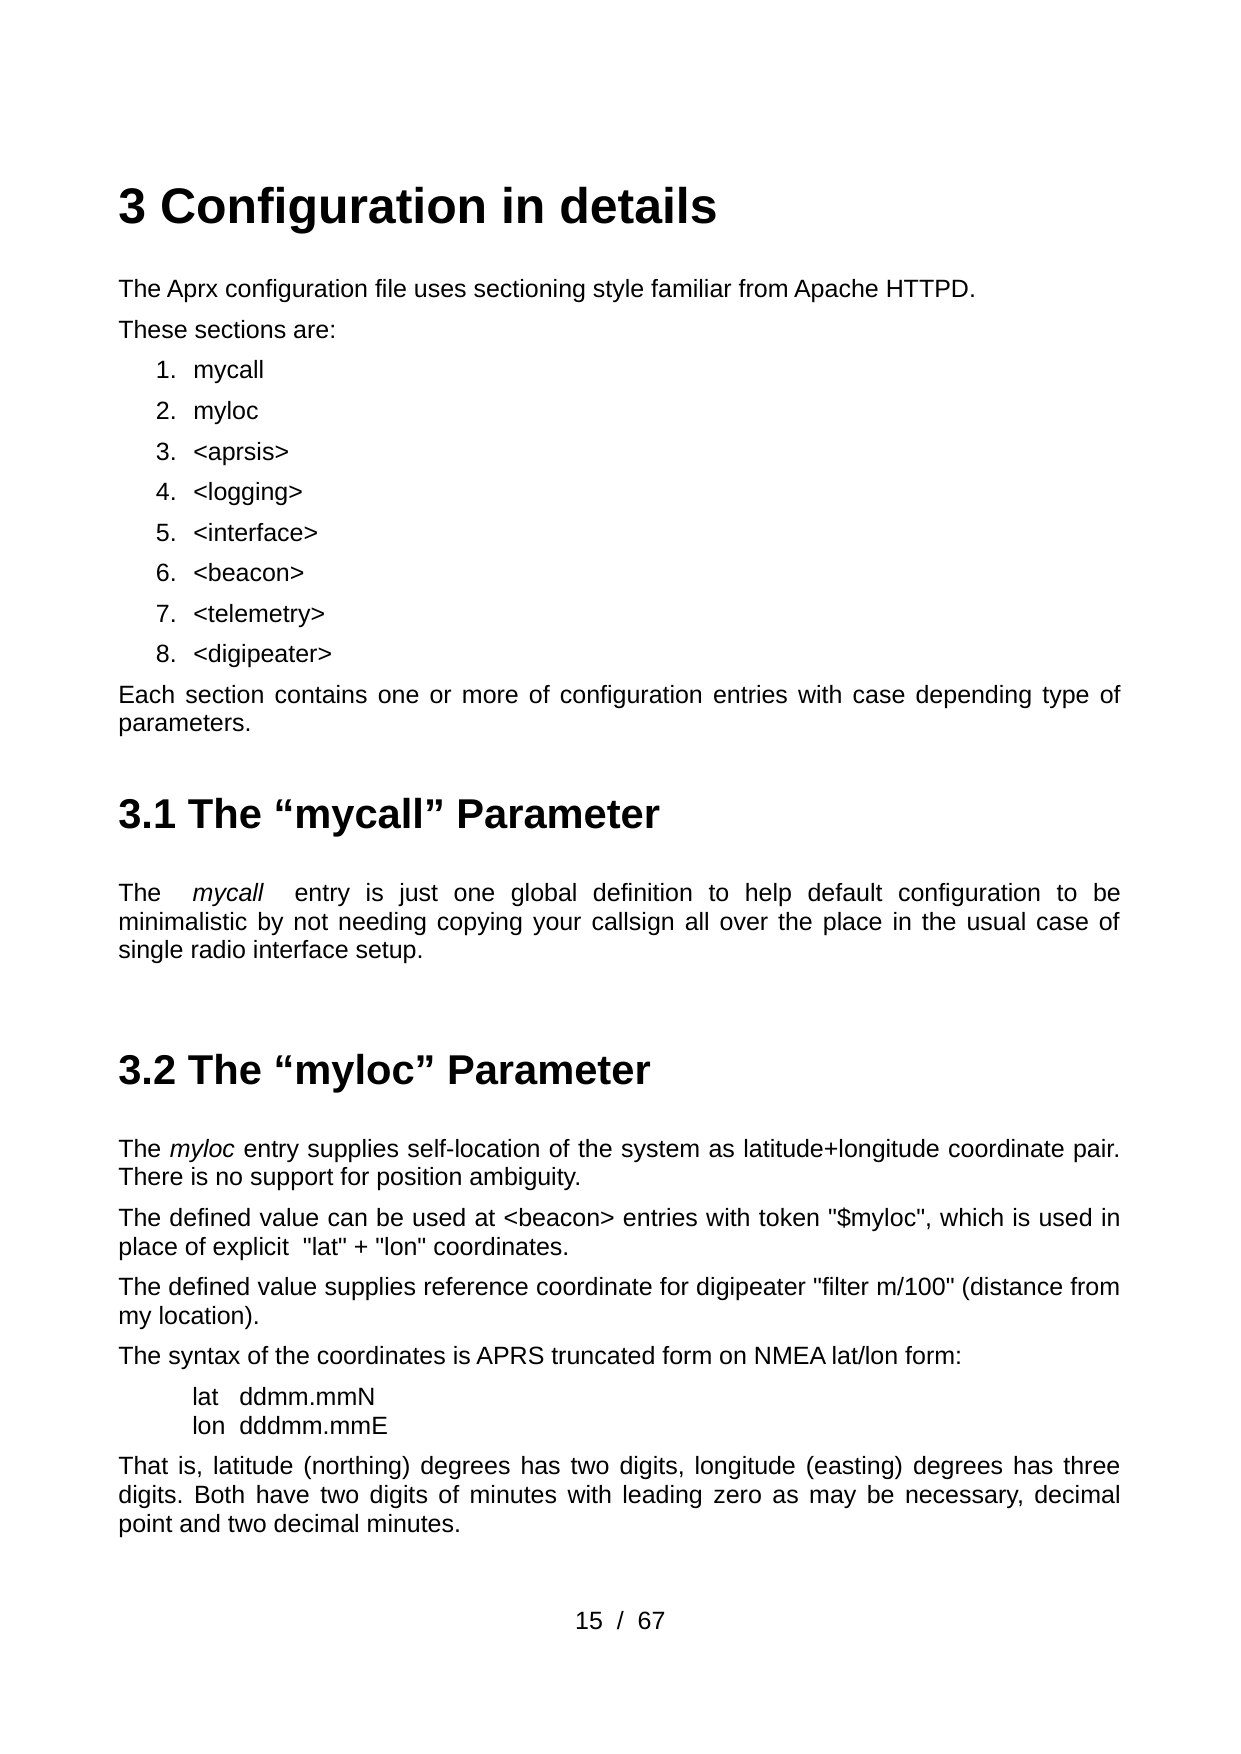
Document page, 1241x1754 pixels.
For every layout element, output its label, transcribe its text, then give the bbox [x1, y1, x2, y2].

list <aprsis> [156, 436, 1122, 465]
list <telemetry> [156, 598, 1122, 627]
list <interface> [156, 517, 1122, 546]
text The mycall entry is just one global definition to help default configuration to be minimalistic by not needing copying your callsign all over the place in the usual case of single radio interface setup. [118, 878, 1122, 964]
subtitle The “mycall” Parameter [118, 789, 1122, 837]
list myloc [156, 396, 1122, 425]
text The defined value supplies reference coordinate for digipeater "filter m/100" (distance from my location). [118, 1272, 1122, 1329]
text The Aprx configuration file uses sectioning style familiar from Apache HTTPD. [118, 274, 1122, 303]
text Each section contains one or more of configuration entries with case depending type of parameters. [118, 679, 1122, 737]
text These sections are: [118, 315, 1122, 344]
list <digipeater> [156, 639, 1122, 668]
text The myloc entry supplies self-location of the system as latitude+longitude coordinate pair. There is no support for position ambiguity. [118, 1133, 1122, 1191]
text lat ddmm.mmN lon dddmm.mmE [118, 1382, 1122, 1439]
text That is, latitude (northing) degrees has two digits, longitude (easting) degrees has three digits. Both have two digits of minutes with leading zero as may be necessary, decimal point and two decimal minutes. [118, 1451, 1122, 1537]
subtitle The “myloc” Parameter [118, 1045, 1122, 1093]
text The defined value can be used at <beacon> entries with token "$myloc", which is used in place of explicit "lat" + "lon" coordinates. [118, 1203, 1122, 1260]
list mycall [156, 355, 1122, 384]
text The syntax of the coordinates is APRS truncated form on NMEA lat/lon form: [118, 1341, 1122, 1370]
list <beacon> [156, 558, 1122, 587]
list <logging> [156, 477, 1122, 506]
subtitle Configuration in details [118, 176, 1122, 234]
